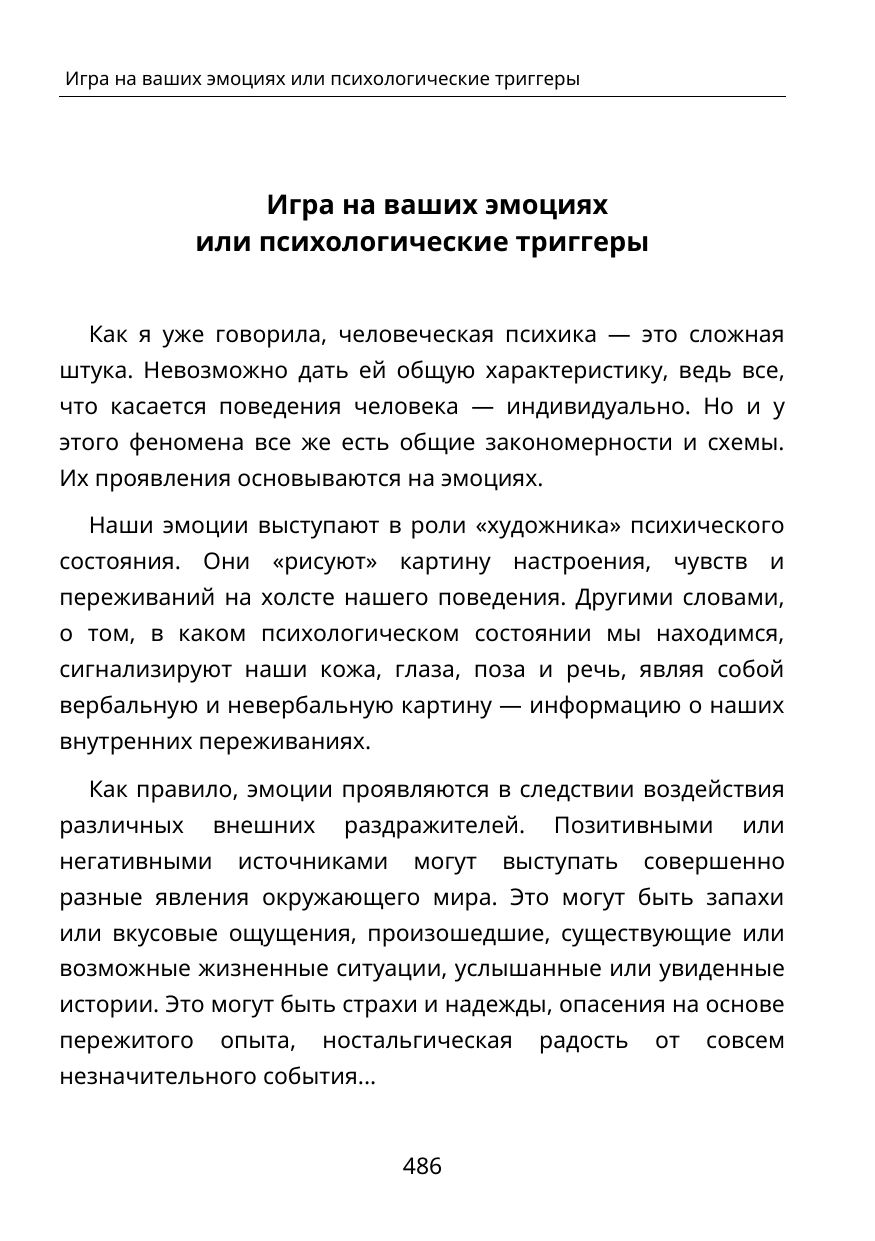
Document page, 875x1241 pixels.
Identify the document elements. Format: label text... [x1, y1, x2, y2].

subtitle Игра на ваших эмоциях или психологические триггеры [59, 185, 786, 259]
text Как я уже говорила, человеческая психика — это сложная штука. Невозможно дать ей общую характеристику, ведь все, что касается поведения человека — индивидуально. Но и у этого феномена все же есть общие закономерности и схемы. Их проявления основываются на эмоциях. [59, 318, 786, 493]
text Как правило, эмоции проявляются в следствии воздействия различных внешних раздражителей. Позитивными или негативными источниками могут выступать совершенно разные явления окружающего мира. Это могут быть запахи или вкусовые ощущения, произошедшие, существующие или возможные жизненные ситуации, услышанные или увиденные истории. Это могут быть страхи и надежды, опасения на основе пережитого опыта, ностальгическая радость от совсем незначительного события... [59, 773, 786, 1091]
text Наши эмоции выступают в роли «художника» психического состояния. Они «рисуют» картину настроения, чувств и переживаний на холсте нашего поведения. Другими словами, о том, в каком психологическом состоянии мы находимся, сигнализируют наши кожа, глаза, поза и речь, являя собой вербальную и невербальную картину — информацию о наших внутренних переживаниях. [59, 509, 786, 756]
